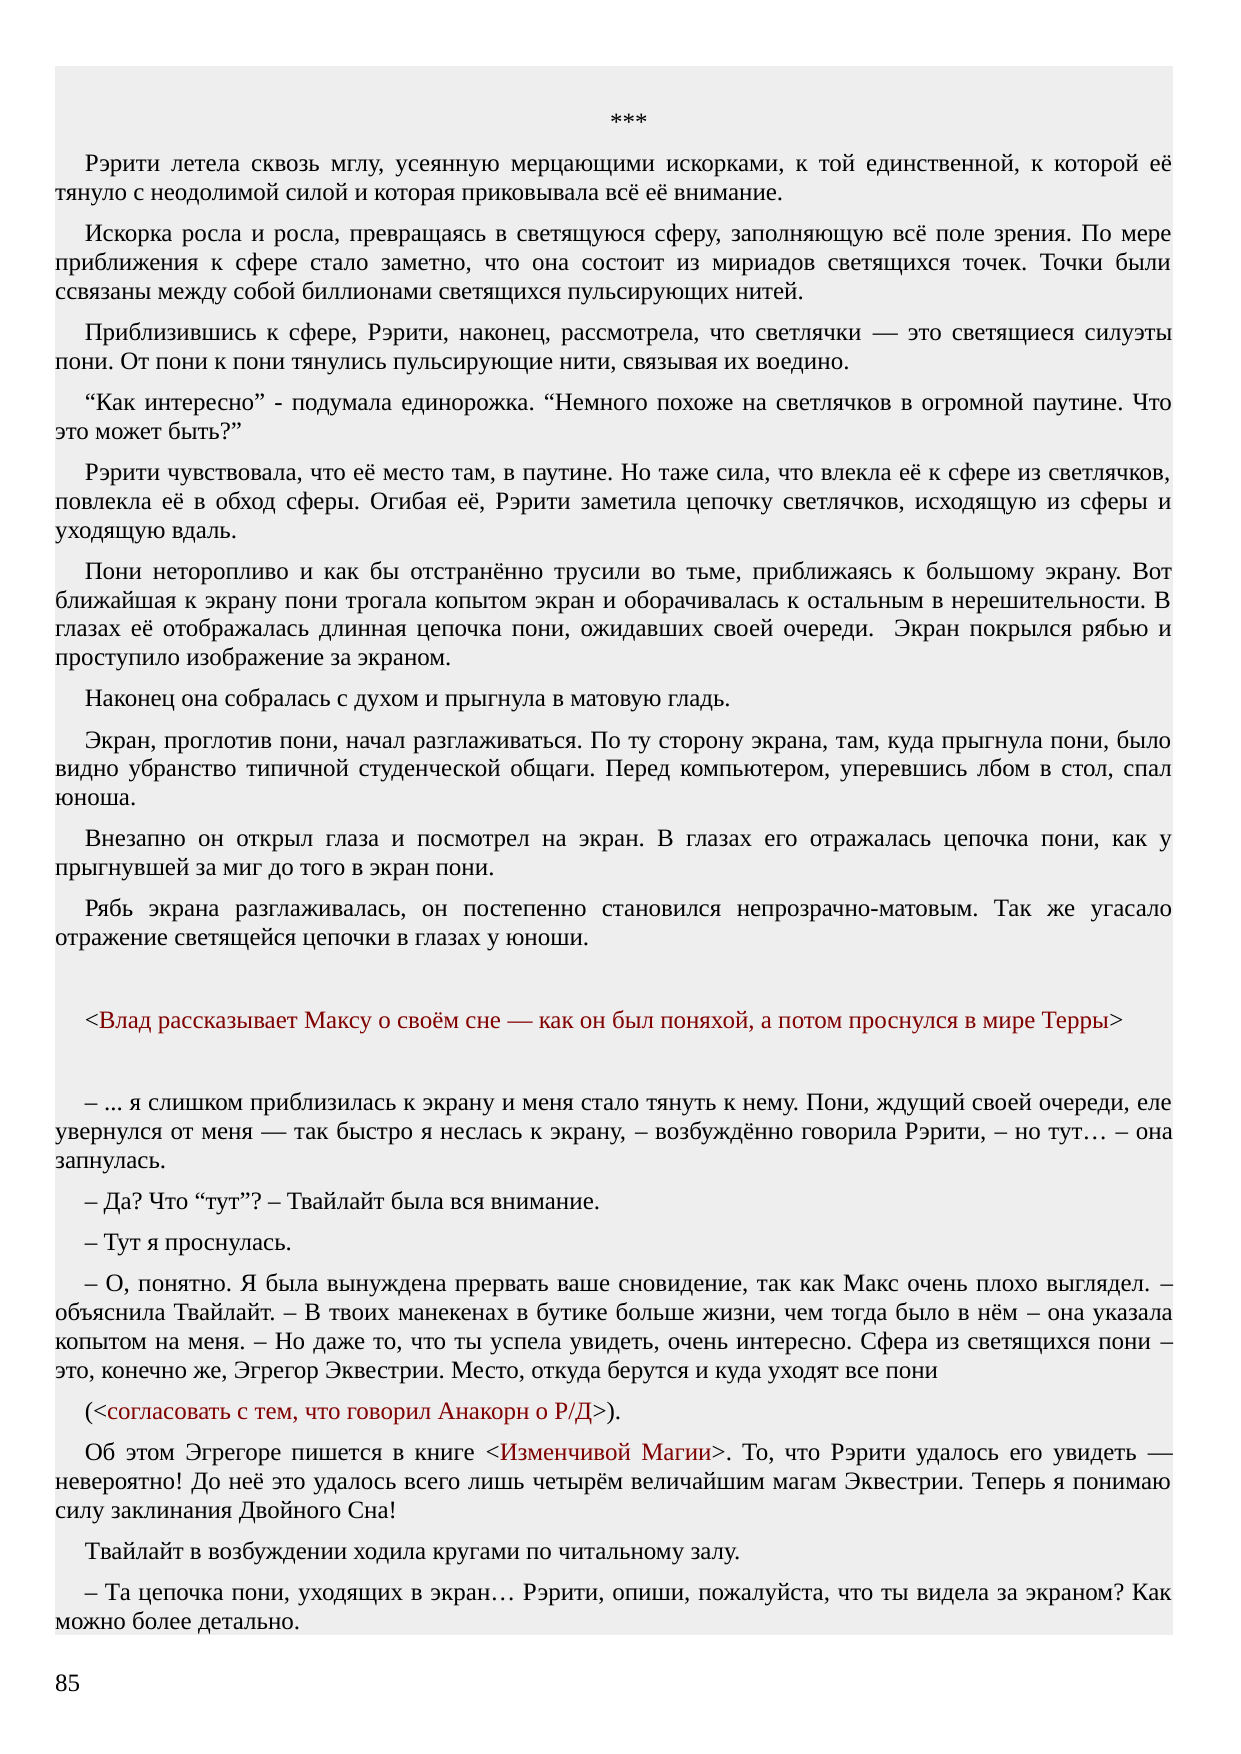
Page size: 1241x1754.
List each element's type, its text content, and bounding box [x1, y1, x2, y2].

text <Влад рассказывает Максу о своём сне — как он был поняхой, а потом проснулся в мире Терры> [55, 1005, 1173, 1033]
text Рэрити летела сквозь мглу, усеянную мерцающими искорками, к той единственной, к которой её тянуло с неодолимой силой и которая приковывала всё её внимание. [55, 148, 1173, 206]
text – О, понятно. Я была вынуждена прервать ваше сновидение, так как Макс очень плохо выглядел. – объяснила Твайлайт. – В твоих манекенах в бутике больше жизни, чем тогда было в нём – она указала копытом на меня. – Но даже то, что ты успела увидеть, очень интересно. Сфера из светящихся пони – это, конечно же, Эгрегор Эквестрии. Место, откуда берутся и куда уходят все пони [55, 1268, 1173, 1383]
text Рябь экрана разглаживалась, он постепенно становился непрозрачно-матовым. Так же угасало отражение светящейся цепочки в глазах у юноши. [55, 893, 1173, 951]
text “Как интересно” - подумала единорожка. “Немного похоже на светлячков в огромной паутине. Что это может быть?” [55, 387, 1173, 445]
text – Да? Что “тут”? – Твайлайт была вся внимание. [55, 1186, 1173, 1215]
text Наконец она собралась с духом и прыгнула в матовую гладь. [55, 683, 1173, 712]
text Рэрити чувствовала, что её место там, в паутине. Но таже сила, что влекла её к сфере из светлячков, повлекла её в обход сферы. Огибая её, Рэрити заметила цепочку светлячков, исходящую из сферы и уходящую вдаль. [55, 457, 1173, 543]
text – Та цепочка пони, уходящих в экран… Рэрити, опиши, пожалуйста, что ты видела за экраном? Как можно более детально. [55, 1577, 1173, 1635]
text Экран, проглотив пони, начал разглаживаться. По ту сторону экрана, там, куда прыгнула пони, было видно убранство типичной студенческой общаги. Перед компьютером, уперевшись лбом в стол, спал юноша. [55, 725, 1173, 811]
text – ... я слишком приблизилась к экрану и меня стало тянуть к нему. Пони, ждущий своей очереди, еле увернулся от меня — так быстро я неслась к экрану, – возбуждённо говорила Рэрити, – но тут… – она запнулась. [55, 1087, 1173, 1173]
text – Тут я проснулась. [55, 1227, 1173, 1256]
text Приблизившись к сфере, Рэрити, наконец, рассмотрела, что светлячки — это светящиеся силуэты пони. От пони к пони тянулись пульсирующие нити, связывая их воедино. [55, 317, 1173, 375]
text *** [55, 107, 1173, 136]
text Твайлайт в возбуждении ходила кругами по читальному залу. [55, 1536, 1173, 1565]
text Внезапно он открыл глаза и посмотрел на экран. В глазах его отражалась цепочка пони, как у прыгнувшей за миг до того в экран пони. [55, 823, 1173, 881]
text Об этом Эгрегоре пишется в книге <Изменчивой Магии>. То, что Рэрити удалось его увидеть — невероятно! До неё это удалось всего лишь четырём величайшим магам Эквестрии. Теперь я понимаю силу заклинания Двойного Сна! [55, 1437, 1173, 1523]
text (<согласовать с тем, что говорил Анакорн о Р/Д>). [55, 1396, 1173, 1425]
text Искорка росла и росла, превращаясь в светящуюся сферу, заполняющую всё поле зрения. По мере приближения к сфере стало заметно, что она состоит из мириадов светящихся точек. Точки были ссвязаны между собой биллионами светящихся пульсирующих нитей. [55, 218, 1173, 305]
text Пони неторопливо и как бы отстранённо трусили во тьме, приближаясь к большому экрану. Вот ближайшая к экрану пони трогала копытом экран и оборачивалась к остальным в нерешительности. В глазах её отображалась длинная цепочка пони, ожидавших своей очереди. Экран покрылся рябью и проступило изображение за экраном. [55, 556, 1173, 671]
